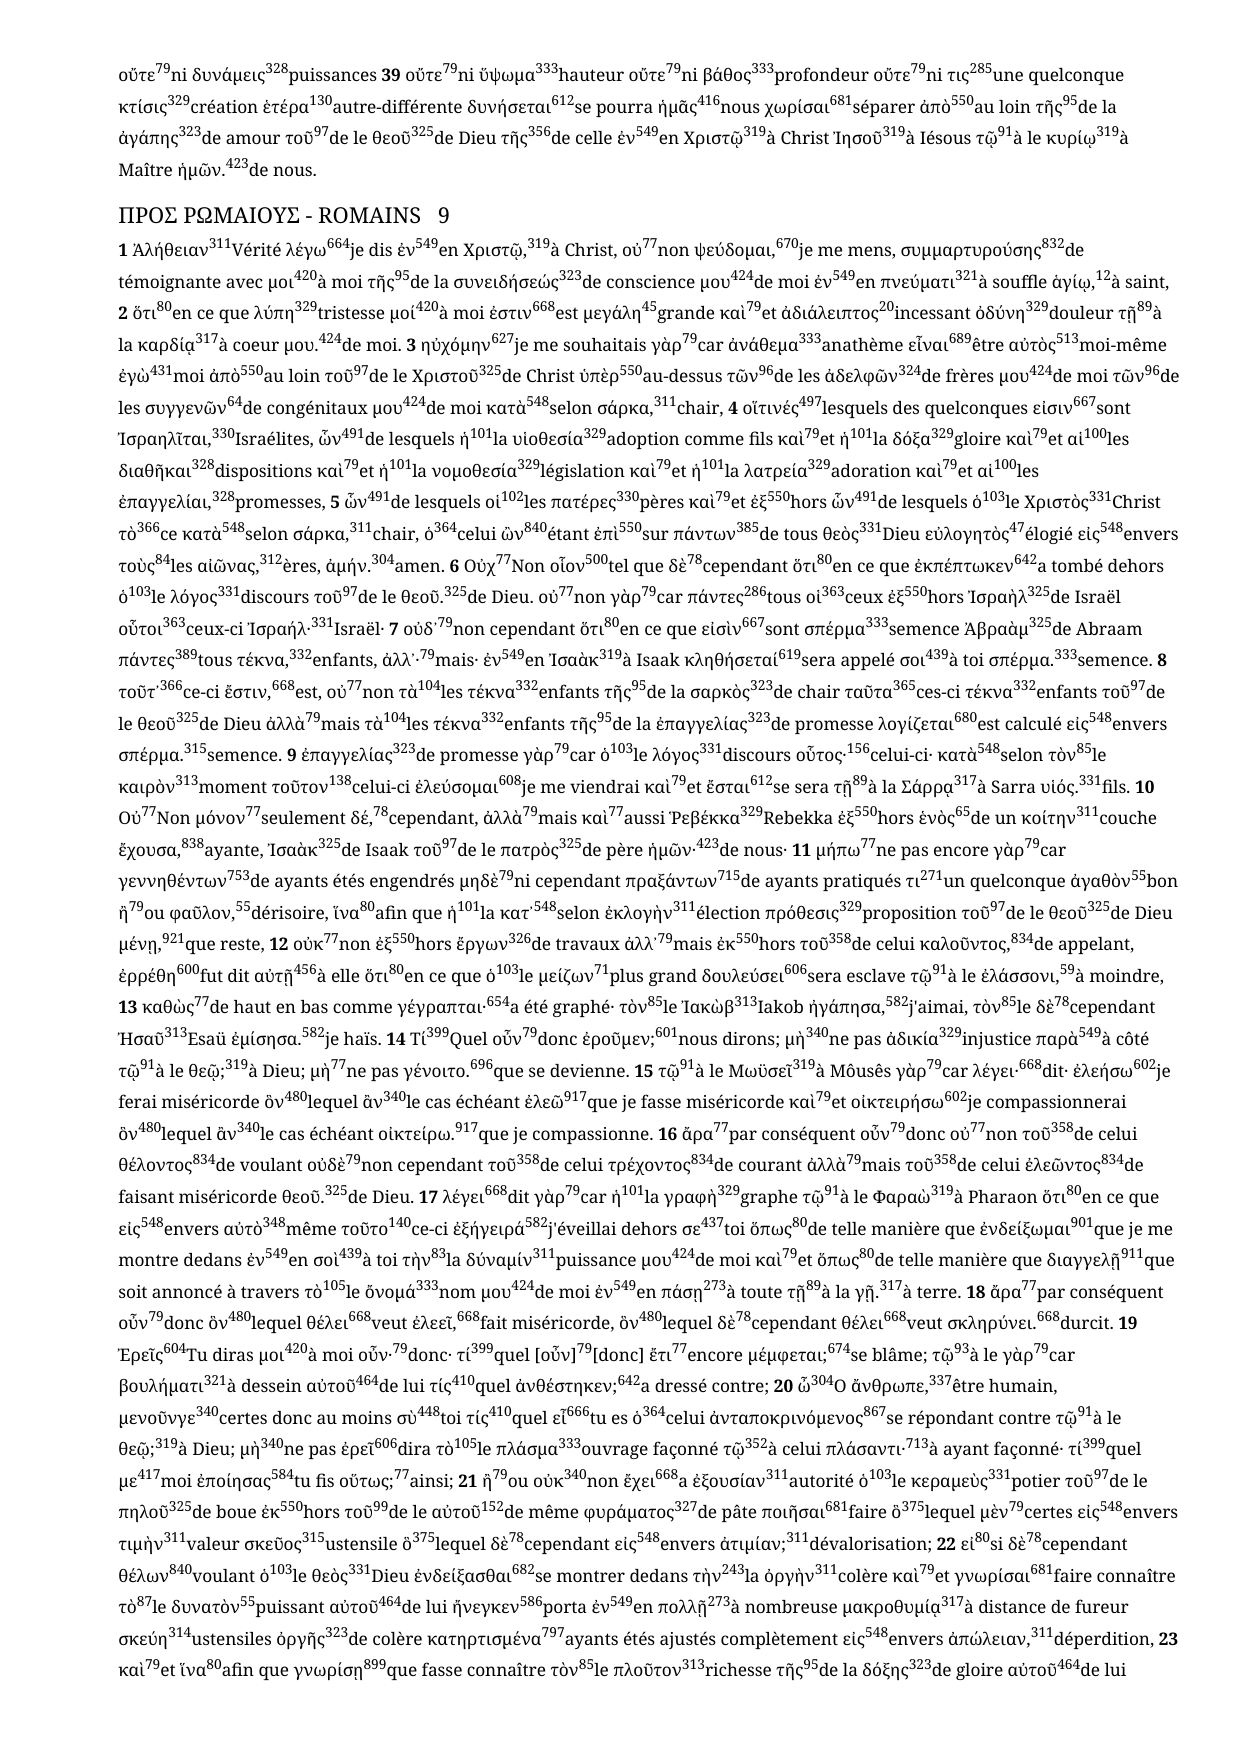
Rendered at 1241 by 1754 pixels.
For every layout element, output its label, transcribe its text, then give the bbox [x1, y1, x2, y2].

text ΠΡΟΣ ΡΩΜΑΙΟΥΣ - ROMAINS 9 [118, 200, 1181, 230]
text 1 Ἀλήθειαν311Vérité λέγω664je dis ἐν549en Χριστῷ,319à Christ, οὐ77non ψεύδομαι,670je me mens, συμμαρτυρούσης832de témoignante avec μοι420à moi τῆς95de la συνειδήσεώς323de conscience μου424de moi ἐν549en πνεύματι321à souffle ἁγίῳ,12à saint, 2 ὅτι80en ce que λύπη329tristesse μοί420à moi ἐστιν668est μεγάλη45grande καὶ79et ἀδιάλειπτος20incessant ὀδύνη329douleur τῇ89à la καρδίᾳ317à coeur μου.424de moi. 3 ηὐχόμην627je me souhaitais γὰρ79car ἀνάθεμα333anathème εἶναι689être αὐτὸς513moi-même ἐγὼ431moi ἀπὸ550au loin τοῦ97de le Χριστοῦ325de Christ ὑπὲρ550au-dessus τῶν96de les ἀδελφῶν324de frères μου424de moi τῶν96de les συγγενῶν64de congénitaux μου424de moi κατὰ548selon σάρκα,311chair, 4 οἵτινές497lesquels des quelconques εἰσιν667sont Ἰσραηλῖται,330Israélites, ὧν491de lesquels ἡ101la υἱοθεσία329adoption comme fils καὶ79et ἡ101la δόξα329gloire καὶ79et αἱ100les διαθῆκαι328dispositions καὶ79et ἡ101la νομοθεσία329législation καὶ79et ἡ101la λατρεία329adoration καὶ79et αἱ100les ἐπαγγελίαι,328promesses, 5 ὧν491de lesquels οἱ102les πατέρες330pères καὶ79et ἐξ550hors ὧν491de lesquels ὁ103le Χριστὸς331Christ τὸ366ce κατὰ548selon σάρκα,311chair, ὁ364celui ὢν840étant ἐπὶ550sur πάντων385de tous θεὸς331Dieu εὐλογητὸς47élogié εἰς548envers τοὺς84les αἰῶνας,312ères, ἀμήν.304amen. 6 Οὐχ77Non οἷον500tel que δὲ78cependant ὅτι80en ce que ἐκπέπτωκεν642a tombé dehors ὁ103le λόγος331discours τοῦ97de le θεοῦ.325de Dieu. οὐ77non γὰρ79car πάντες286tous οἱ363ceux ἐξ550hors Ἰσραὴλ325de Israël οὗτοι363ceux-ci Ἰσραήλ·331Israël· 7 οὐδ᾽79non cependant ὅτι80en ce que εἰσὶν667sont σπέρμα333semence Ἀβραὰμ325de Abraam πάντες389tous τέκνα,332enfants, ἀλλ᾽·79mais· ἐν549en Ἰσαὰκ319à Isaak κληθήσεταί619sera appelé σοι439à toi σπέρμα.333semence. 8 τοῦτ᾽366ce-ci ἔστιν,668est, οὐ77non τὰ104les τέκνα332enfants τῆς95de la σαρκὸς323de chair ταῦτα365ces-ci τέκνα332enfants τοῦ97de le θεοῦ325de Dieu ἀλλὰ79mais τὰ104les τέκνα332enfants τῆς95de la ἐπαγγελίας323de promesse λογίζεται680est calculé εἰς548envers σπέρμα.315semence. 9 ἐπαγγελίας323de promesse γὰρ79car ὁ103le λόγος331discours οὗτος·156celui-ci· κατὰ548selon τὸν85le καιρὸν313moment τοῦτον138celui-ci ἐλεύσομαι608je me viendrai καὶ79et ἔσται612se sera τῇ89à la Σάρρᾳ317à Sarra υἱός.331fils. 10 Οὐ77Non μόνον77seulement δέ,78cependant, ἀλλὰ79mais καὶ77aussi Ῥεβέκκα329Rebekka ἐξ550hors ἑνὸς65de un κοίτην311couche ἔχουσα,838ayante, Ἰσαὰκ325de Isaak τοῦ97de le πατρὸς325de père ἡμῶν·423de nous· 11 μήπω77ne pas encore γὰρ79car γεννηθέντων753de ayants étés engendrés μηδὲ79ni cependant πραξάντων715de ayants pratiqués τι271un quelconque ἀγαθὸν55bon ἢ79ou φαῦλον,55dérisoire, ἵνα80afin que ἡ101la κατ᾽548selon ἐκλογὴν311élection πρόθεσις329proposition τοῦ97de le θεοῦ325de Dieu μένῃ,921que reste, 12 οὐκ77non ἐξ550hors ἔργων326de travaux ἀλλ᾽79mais ἐκ550hors τοῦ358de celui καλοῦντος,834de appelant, ἐρρέθη600fut dit αὐτῇ456à elle ὅτι80en ce que ὁ103le μείζων71plus grand δουλεύσει606sera esclave τῷ91à le ἐλάσσονι,59à moindre, 13 καθὼς77de haut en bas comme γέγραπται·654a été graphé· τὸν85le Ἰακὼβ313Iakob ἠγάπησα,582j'aimai, τὸν85le δὲ78cependant Ἠσαῦ313Esaü ἐμίσησα.582je haïs. 14 Τί399Quel οὖν79donc ἐροῦμεν;601nous dirons; μὴ340ne pas ἀδικία329injustice παρὰ549à côté τῷ91à le θεῷ;319à Dieu; μὴ77ne pas γένοιτο.696que se devienne. 15 τῷ91à le Μωϋσεῖ319à Môusês γὰρ79car λέγει·668dit· ἐλεήσω602je ferai miséricorde ὃν480lequel ἂν340le cas échéant ἐλεῶ917que je fasse miséricorde καὶ79et οἰκτειρήσω602je compassionnerai ὃν480lequel ἂν340le cas échéant οἰκτείρω.917que je compassionne. 16 ἄρα77par conséquent οὖν79donc οὐ77non τοῦ358de celui θέλοντος834de voulant οὐδὲ79non cependant τοῦ358de celui τρέχοντος834de courant ἀλλὰ79mais τοῦ358de celui ἐλεῶντος834de faisant miséricorde θεοῦ.325de Dieu. 17 λέγει668dit γὰρ79car ἡ101la γραφὴ329graphe τῷ91à le Φαραὼ319à Pharaon ὅτι80en ce que εἰς548envers αὐτὸ348même τοῦτο140ce-ci ἐξήγειρά582j'éveillai dehors σε437toi ὅπως80de telle manière que ἐνδείξωμαι901que je me montre dedans ἐν549en σοὶ439à toi τὴν83la δύναμίν311puissance μου424de moi καὶ79et ὅπως80de telle manière que διαγγελῇ911que soit annoncé à travers τὸ105le ὄνομά333nom μου424de moi ἐν549en πάσῃ273à toute τῇ89à la γῇ.317à terre. 18 ἄρα77par conséquent οὖν79donc ὃν480lequel θέλει668veut ἐλεεῖ,668fait miséricorde, ὃν480lequel δὲ78cependant θέλει668veut σκληρύνει.668durcit. 19 Ἐρεῖς604Tu diras μοι420à moi οὖν·79donc· τί399quel [οὖν]79[donc] ἔτι77encore μέμφεται;674se blâme; τῷ93à le γὰρ79car βουλήματι321à dessein αὐτοῦ464de lui τίς410quel ἀνθέστηκεν;642a dressé contre; 20 ὦ304O ἄνθρωπε,337être humain, μενοῦνγε340certes donc au moins σὺ448toi τίς410quel εἶ666tu es ὁ364celui ἀνταποκρινόμενος867se répondant contre τῷ91à le θεῷ;319à Dieu; μὴ340ne pas ἐρεῖ606dira τὸ105le πλάσμα333ouvrage façonné τῷ352à celui πλάσαντι·713à ayant façonné· τί399quel με417moi ἐποίησας584tu fis οὕτως;77ainsi; 21 ἢ79ou οὐκ340non ἔχει668a ἐξουσίαν311autorité ὁ103le κεραμεὺς331potier τοῦ97de le πηλοῦ325de boue ἐκ550hors τοῦ99de le αὐτοῦ152de même φυράματος327de pâte ποιῆσαι681faire ὃ375lequel μὲν79certes εἰς548envers τιμὴν311valeur σκεῦος315ustensile ὃ375lequel δὲ78cependant εἰς548envers ἀτιμίαν;311dévalorisation; 22 εἰ80si δὲ78cependant θέλων840voulant ὁ103le θεὸς331Dieu ἐνδείξασθαι682se montrer dedans τὴν243la ὀργὴν311colère καὶ79et γνωρίσαι681faire connaître τὸ87le δυνατὸν55puissant αὐτοῦ464de lui ἤνεγκεν586porta ἐν549en πολλῇ273à nombreuse μακροθυμίᾳ317à distance de fureur σκεύη314ustensiles ὀργῆς323de colère κατηρτισμένα797ayants étés ajustés complètement εἰς548envers ἀπώλειαν,311déperdition, 23 καὶ79et ἵνα80afin que γνωρίσῃ899que fasse connaître τὸν85le πλοῦτον313richesse τῆς95de la δόξης323de gloire αὐτοῦ464de lui ἐπὶ548sur σκεύη314ustensiles ἐλέους327de miséricorde ἃ481lesquels προητοίμασεν586prépara d'avance εἰς548envers δόξαν;311gloire; 24 Οὓς479Lesquels καὶ77aussi ἐκάλεσεν586appela ἡμᾶς416nous οὐ77non μόνον77seulement ἐξ550hors Ἰουδαίων64de Ioudaiens ἀλλὰ79mais καὶ77aussi ἐξ550hors ἐθνῶν,326de ethnies, 25 ὡς80comme καὶ77aussi ἐν549en τῷ91à le Ὡσηὲ319à Osée λέγει·668dit· καλέσω602j'appellerai τὸν85le οὐ77non λαόν313peuple μου424de moi λαόν313peuple μου424de moi καὶ79et τὴν344celle οὐκ77non ἠγαπημένην794ayante étée aimée ἠγαπημένην·794ayante étée aimée· 26 καὶ79et ἔσται612se sera ἐν549en τῷ91à le τόπῳ319à lieu οὗ77où ἐρρέθη600fut dit αὐτοῖς·457à eux· οὐ77non λαός331peuple μου424de moi ὑμεῖς,447vous, ἐκεῖ77là κληθήσονται618seront appelé υἱοὶ330fils θεοῦ325de Dieu ζῶντος.834de vivant. 27 Ἠσαΐας331Ésaïa δὲ78cependant κράζει668croasse ὑπὲρ550au-dessus τοῦ97de le Ἰσραήλ·325de Israël· ἐὰν80si le cas échéant ᾖ921que soit ὁ103le ἀριθμὸς331nombre τῶν96de les υἱῶν324de fils Ἰσραὴλ325de Israël ὡς80comme ἡ101la ἄμμος329sable τῆς95de la θαλάσσης,323de mer, τὸ105le ὑπόλειμμα333reste au dessous σωθήσεται·619sera sauvé· 28 λόγον313discours γὰρ79car συντελῶν840achevant ensemble καὶ79et συντέμνων840scissionnant ensemble ποιήσει606fera κύριος331Maître ἐπὶ550sur τῆς95de la γῆς.323de terre. 29 καὶ79et καθὼς77de haut en bas comme προείρηκεν642a prédit Ἠσαΐας·331Ésaïa· εἰ551si μὴ77ne pas κύριος331Maître σαβαὼθ324de Sabaoth ἐγκατέλιπεν586délaissa en contrebas ἡμῖν419à nous σπέρμα,315semence, ὡς80comme Σόδομα332Sodomas ἂν340le cas échéant ἐγενήθημεν595nous fûmes devenu καὶ79et ὡς80comme Γόμορρα328Gomorras ἂν340le cas échéant ὡμοιώθημεν.595nous fûmes rendu semblable. 30 Τί399Quel οὖν79donc ἐροῦμεν;601nous dirons; ὅτι80en ce que ἔθνη332ethnies τὰ365ces μὴ77ne pas διώκοντα841poursuivants δικαιοσύνην311justice κατέλαβεν586prit de haut en bas δικαιοσύνην,311justice, δικαιοσύνην311justice δὲ78cependant τὴν344celle ἐκ550hors πίστεως,323de croyance, 31 Ἰσραὴλ331Israël δὲ78cependant διώκων840poursuivant νόμον313loi δικαιοσύνης323de justice εἰς548envers νόμον313loi οὐκ77non ἔφθασεν.586devança. 32 διὰ548par le fait de τί;399quel; ὅτι80en ce que οὐκ77non ἐκ550hors πίστεως323de croyance ἀλλ᾽79mais ὡς80comme ἐξ550hors ἔργων·326de travaux· προσέκοψαν585achoppèrent τῷ91à le λίθῳ319à pierre τοῦ99de le προσκόμματος,327de achoppement, 33 καθὼς77de haut en bas comme γέγραπται·654a été graphé· ἰδοὺ306voici τίθημι664je pose ἐν549en Σιὼν317à Sion λίθον313pierre προσκόμματος327de achoppement καὶ79et πέτραν311roche σκανδάλου,327de scandale, καὶ79et ὁ364celui πιστεύων840croyant ἐπ᾽549sur αὐτῷ458à lui οὐ77non καταισχυνθήσεται.619sera couvert de honte. [118, 234, 1181, 1682]
